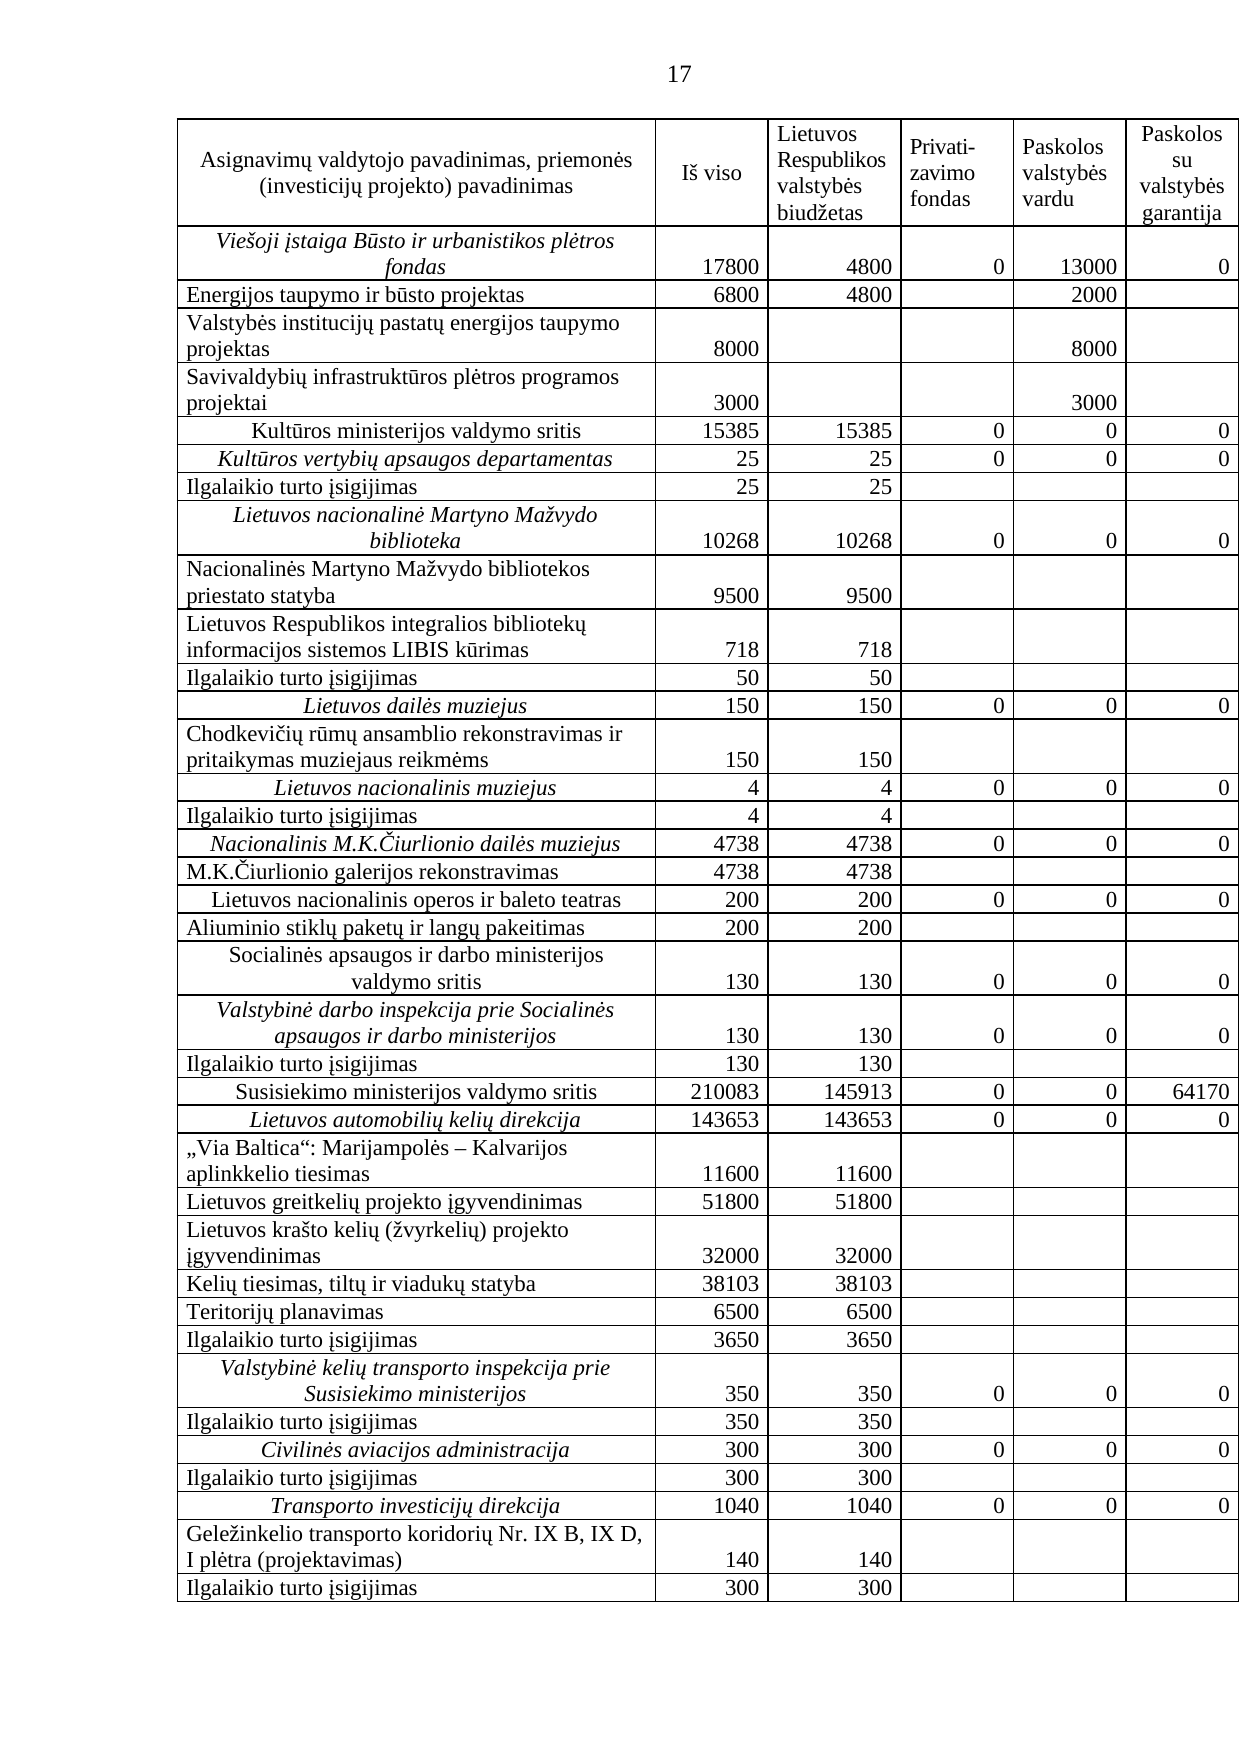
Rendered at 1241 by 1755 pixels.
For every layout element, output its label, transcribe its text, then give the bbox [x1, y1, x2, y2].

table_cell 50 [769, 664, 900, 690]
table_cell 130 [769, 996, 900, 1048]
table_cell 6500 [656, 1298, 767, 1324]
table_cell 1040 [656, 1492, 767, 1518]
table_cell [902, 1520, 1013, 1573]
table_cell [902, 1574, 1013, 1601]
table_cell 4738 [656, 858, 767, 884]
table_cell [1127, 1574, 1238, 1601]
table_cell 0 [1014, 445, 1125, 472]
table_cell [1127, 1188, 1238, 1214]
table_cell [902, 1464, 1013, 1491]
table_cell 8000 [1014, 309, 1125, 362]
table_cell 143653 [769, 1106, 900, 1132]
table_cell [1014, 1216, 1125, 1269]
table_cell Aliuminio stiklų paketų ir langų pakeitimas [178, 914, 655, 940]
table_cell 300 [656, 1574, 767, 1601]
table_cell [1127, 363, 1238, 416]
table_cell 0 [1014, 942, 1125, 994]
table_cell 200 [769, 914, 900, 940]
table_header Iš viso [656, 120, 767, 225]
table_cell Ilgalaikio turto įsigijimas [178, 473, 655, 499]
table_cell 0 [1127, 692, 1238, 718]
table_cell 11600 [656, 1134, 767, 1187]
table_cell 200 [769, 886, 900, 912]
table_cell [1014, 664, 1125, 690]
table_cell 350 [656, 1408, 767, 1435]
table_cell 300 [656, 1464, 767, 1491]
table_cell 210083 [656, 1078, 767, 1104]
table_cell 13000 [1014, 227, 1125, 279]
table_cell Nacionalinės Martyno Mažvydo bibliotekos priestato statyba [178, 556, 655, 608]
table_cell 0 [1014, 1436, 1125, 1463]
table_cell 0 [1127, 1106, 1238, 1132]
table_cell [1014, 1270, 1125, 1297]
table_cell 0 [1014, 830, 1125, 856]
table_cell 3000 [656, 363, 767, 416]
table_cell 350 [769, 1354, 900, 1407]
table_cell [902, 556, 1013, 608]
table_cell 0 [1127, 1492, 1238, 1518]
table_cell 300 [656, 1436, 767, 1463]
table_cell 0 [1127, 501, 1238, 554]
table_cell Lietuvos Respublikos integralios bibliotekų informacijos sistemos LIBIS kūrimas [178, 610, 655, 662]
table_cell 0 [1014, 886, 1125, 912]
table_cell 0 [1014, 501, 1125, 554]
table_cell Savivaldybių infrastruktūros plėtros programos projektai [178, 363, 655, 416]
table_cell 1040 [769, 1492, 900, 1518]
table_cell Ilgalaikio turto įsigijimas [178, 802, 655, 828]
table_cell Teritorijų planavimas [178, 1298, 655, 1324]
table_cell [769, 363, 900, 416]
table_cell Ilgalaikio turto įsigijimas [178, 1464, 655, 1491]
table_cell [1127, 802, 1238, 828]
table_cell 38103 [769, 1270, 900, 1297]
table_cell [902, 1216, 1013, 1269]
table_cell 6500 [769, 1298, 900, 1324]
table_cell 0 [1014, 996, 1125, 1048]
table_cell 0 [1014, 692, 1125, 718]
table_cell 150 [769, 692, 900, 718]
table_cell 150 [656, 692, 767, 718]
table_cell 0 [1014, 1492, 1125, 1518]
table_cell 718 [769, 610, 900, 662]
table_cell [902, 473, 1013, 499]
table_cell 4 [656, 774, 767, 800]
table_cell Transporto investicijų direkcija [178, 1492, 655, 1518]
table_cell [902, 720, 1013, 772]
table_cell Ilgalaikio turto įsigijimas [178, 1408, 655, 1435]
table_cell Lietuvos nacionalinis muziejus [178, 774, 655, 800]
table_cell 8000 [656, 309, 767, 362]
table_cell [1014, 610, 1125, 662]
table_cell Lietuvos nacionalinis operos ir baleto teatras [178, 886, 655, 912]
table_cell Civilinės aviacijos administracija [178, 1436, 655, 1463]
table_cell Valstybinė kelių transporto inspekcija prie Susisiekimo ministerijos [178, 1354, 655, 1407]
table_cell 200 [656, 914, 767, 940]
table_cell 0 [1127, 774, 1238, 800]
table_cell 4 [656, 802, 767, 828]
table_cell 4738 [769, 830, 900, 856]
table_cell 11600 [769, 1134, 900, 1187]
table_cell Geležinkelio transporto koridorių Nr. IX B, IX D, I plėtra (projektavimas) [178, 1520, 655, 1573]
table_cell [902, 610, 1013, 662]
table_cell 25 [769, 473, 900, 499]
table_cell 140 [769, 1520, 900, 1573]
table_cell [1014, 1298, 1125, 1324]
table_cell [1014, 556, 1125, 608]
table_cell 0 [1127, 227, 1238, 279]
table_cell 0 [1127, 445, 1238, 472]
table_header Lietuvos Respublikos valstybės biudžetas [769, 120, 900, 225]
table_cell 50 [656, 664, 767, 690]
table_cell 140 [656, 1520, 767, 1573]
table_cell 51800 [656, 1188, 767, 1214]
table_cell 64170 [1127, 1078, 1238, 1104]
table_cell 4800 [769, 281, 900, 307]
table_cell Valstybinė darbo inspekcija prie Socialinės apsaugos ir darbo ministerijos [178, 996, 655, 1048]
table_header Paskolos su valstybės garantija [1127, 120, 1238, 225]
table_cell 3650 [656, 1326, 767, 1352]
table_cell 130 [656, 996, 767, 1048]
table_cell [1014, 1520, 1125, 1573]
table_cell [1127, 610, 1238, 662]
table_cell „Via Baltica“: Marijampolės – Kalvarijos aplinkkelio tiesimas [178, 1134, 655, 1187]
table_cell 0 [1127, 996, 1238, 1048]
table_cell Ilgalaikio turto įsigijimas [178, 1574, 655, 1601]
table_cell M.K.Čiurlionio galerijos rekonstravimas [178, 858, 655, 884]
table_cell [1014, 1408, 1125, 1435]
table_cell 0 [1014, 1354, 1125, 1407]
table_cell [1127, 1050, 1238, 1076]
table_cell [902, 363, 1013, 416]
table_cell [1127, 1326, 1238, 1352]
table_cell 15385 [656, 417, 767, 444]
table_cell 0 [1014, 417, 1125, 444]
table_cell Lietuvos nacionalinė Martyno Mažvydo biblioteka [178, 501, 655, 554]
table_cell Viešoji įstaiga Būsto ir urbanistikos plėtros fondas [178, 227, 655, 279]
table_cell 6800 [656, 281, 767, 307]
table_cell 0 [902, 774, 1013, 800]
table_cell 300 [769, 1574, 900, 1601]
table_cell 4800 [769, 227, 900, 279]
table_cell [1127, 1520, 1238, 1573]
table_cell 3000 [1014, 363, 1125, 416]
table_cell Ilgalaikio turto įsigijimas [178, 1326, 655, 1352]
table_cell 38103 [656, 1270, 767, 1297]
table_cell 3650 [769, 1326, 900, 1352]
table_cell [902, 1050, 1013, 1076]
table_cell 350 [769, 1408, 900, 1435]
table_cell 0 [1127, 1436, 1238, 1463]
table_cell 0 [1127, 830, 1238, 856]
table_cell 143653 [656, 1106, 767, 1132]
table_cell 0 [1014, 1106, 1125, 1132]
table_cell [1127, 720, 1238, 772]
table_cell [1127, 1270, 1238, 1297]
table_cell [1127, 1464, 1238, 1491]
table_cell 15385 [769, 417, 900, 444]
table_cell [1014, 802, 1125, 828]
table_cell 10268 [656, 501, 767, 554]
table_cell [769, 309, 900, 362]
table_cell 25 [769, 445, 900, 472]
table_cell [1014, 858, 1125, 884]
table_cell 32000 [769, 1216, 900, 1269]
table_cell [902, 1326, 1013, 1352]
table_cell 0 [1127, 417, 1238, 444]
table_cell 4738 [656, 830, 767, 856]
table_cell 0 [902, 1106, 1013, 1132]
table_cell [1127, 281, 1238, 307]
table_cell Energijos taupymo ir būsto projektas [178, 281, 655, 307]
table_cell [1127, 1298, 1238, 1324]
table_cell 4738 [769, 858, 900, 884]
table_cell [902, 664, 1013, 690]
table_cell 0 [1127, 1354, 1238, 1407]
table_cell 17800 [656, 227, 767, 279]
table_cell 130 [656, 1050, 767, 1076]
table_cell Ilgalaikio turto įsigijimas [178, 664, 655, 690]
table_cell Chodkevičių rūmų ansamblio rekonstravimas ir pritaikymas muziejaus reikmėms [178, 720, 655, 772]
table_cell 10268 [769, 501, 900, 554]
table_cell 300 [769, 1464, 900, 1491]
table_cell 2000 [1014, 281, 1125, 307]
table_cell 0 [902, 1354, 1013, 1407]
table_cell [902, 1134, 1013, 1187]
table_cell [1014, 720, 1125, 772]
table_cell 200 [656, 886, 767, 912]
table_cell [1127, 858, 1238, 884]
table_cell 4 [769, 802, 900, 828]
table_cell 0 [902, 1078, 1013, 1104]
table_cell 0 [902, 417, 1013, 444]
table_cell [1014, 1574, 1125, 1601]
table_cell [902, 281, 1013, 307]
table_header Privati-zavimo fondas [902, 120, 1013, 225]
table_cell 145913 [769, 1078, 900, 1104]
table_cell 4 [769, 774, 900, 800]
table_cell Lietuvos krašto kelių (žvyrkelių) projekto įgyvendinimas [178, 1216, 655, 1269]
table_cell 0 [902, 227, 1013, 279]
table_cell [1014, 473, 1125, 499]
table_cell [902, 914, 1013, 940]
table_cell 0 [902, 886, 1013, 912]
table_cell [1014, 1326, 1125, 1352]
table_cell 0 [1014, 1078, 1125, 1104]
table_cell 25 [656, 473, 767, 499]
table_cell [1014, 1134, 1125, 1187]
table_cell Lietuvos automobilių kelių direkcija [178, 1106, 655, 1132]
table_cell 150 [769, 720, 900, 772]
table_cell 350 [656, 1354, 767, 1407]
table_cell 0 [902, 942, 1013, 994]
table_cell 32000 [656, 1216, 767, 1269]
table_cell [902, 802, 1013, 828]
table_cell [902, 1298, 1013, 1324]
table_cell 25 [656, 445, 767, 472]
table_cell 130 [769, 1050, 900, 1076]
table_cell [1127, 914, 1238, 940]
table_cell [902, 1270, 1013, 1297]
table_cell Kultūros ministerijos valdymo sritis [178, 417, 655, 444]
table_cell [1014, 1188, 1125, 1214]
table_cell 0 [902, 996, 1013, 1048]
table_cell 0 [1127, 942, 1238, 994]
table_cell Valstybės institucijų pastatų energijos taupymo projektas [178, 309, 655, 362]
table_cell Kultūros vertybių apsaugos departamentas [178, 445, 655, 472]
table_cell 718 [656, 610, 767, 662]
table_cell 0 [1014, 774, 1125, 800]
table_header Paskolos valstybės vardu [1014, 120, 1125, 225]
table_cell [1014, 914, 1125, 940]
table_cell Nacionalinis M.K.Čiurlionio dailės muziejus [178, 830, 655, 856]
table_cell 0 [1127, 886, 1238, 912]
table_cell 0 [902, 1492, 1013, 1518]
table_header Asignavimų valdytojo pavadinimas, priemonės (investicijų projekto) pavadinimas [178, 120, 655, 225]
table_cell Socialinės apsaugos ir darbo ministerijos valdymo sritis [178, 942, 655, 994]
table_cell 150 [656, 720, 767, 772]
table_cell [1014, 1464, 1125, 1491]
table_cell 130 [656, 942, 767, 994]
table_cell [1127, 1134, 1238, 1187]
table_cell [902, 1188, 1013, 1214]
table_cell [1014, 1050, 1125, 1076]
table_cell 0 [902, 445, 1013, 472]
table_cell [902, 858, 1013, 884]
table_cell 300 [769, 1436, 900, 1463]
table_cell Kelių tiesimas, tiltų ir viadukų statyba [178, 1270, 655, 1297]
table_cell 0 [902, 830, 1013, 856]
table_cell 0 [902, 501, 1013, 554]
table_cell Susisiekimo ministerijos valdymo sritis [178, 1078, 655, 1104]
table_cell [1127, 1408, 1238, 1435]
table_cell Lietuvos dailės muziejus [178, 692, 655, 718]
table_cell [1127, 309, 1238, 362]
table_cell Lietuvos greitkelių projekto įgyvendinimas [178, 1188, 655, 1214]
table_cell 130 [769, 942, 900, 994]
table_cell 51800 [769, 1188, 900, 1214]
table_cell [1127, 473, 1238, 499]
table_cell [1127, 1216, 1238, 1269]
table_cell Ilgalaikio turto įsigijimas [178, 1050, 655, 1076]
table_cell [902, 309, 1013, 362]
table_cell [1127, 556, 1238, 608]
table_cell 0 [902, 692, 1013, 718]
table_cell [1127, 664, 1238, 690]
table_cell [902, 1408, 1013, 1435]
table_cell 0 [902, 1436, 1013, 1463]
table_cell 9500 [769, 556, 900, 608]
table_cell 9500 [656, 556, 767, 608]
